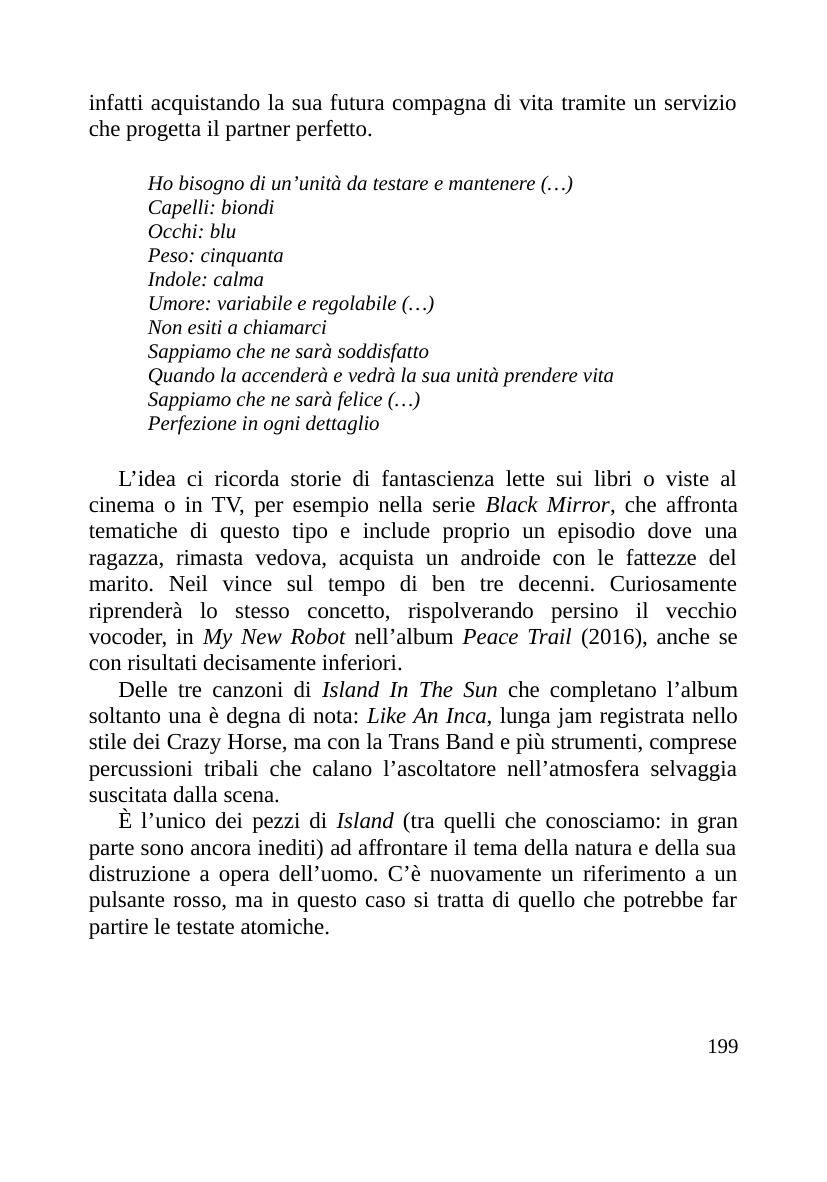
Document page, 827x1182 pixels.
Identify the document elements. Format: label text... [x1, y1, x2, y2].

text Non esiti a chiamarci [88, 315, 738, 339]
text Sappiamo che ne sarà soddisfatto [88, 339, 738, 363]
text Perfezione in ogni dettaglio [88, 411, 738, 435]
text Capelli: biondi [88, 195, 738, 219]
text È l’unico dei pezzi di Island (tra quelli che conosciamo: in gran parte sono ancora inediti) ad affrontare il tema della natura e della sua distruzione a opera dell’uomo. C’è nuovamente un riferimento a un pulsante rosso, ma in questo caso si tratta di quello che potrebbe far partire le testate atomiche. [88, 807, 738, 939]
text Ho bisogno di un’unità da testare e mantenere (…) [88, 171, 738, 195]
text Umore: variabile e regolabile (…) [88, 291, 738, 315]
text Delle tre canzoni di Island In The Sun che completano l’album soltanto una è degna di nota: Like An Inca, lunga jam registrata nello stile dei Crazy Horse, ma con la Trans Band e più strumenti, comprese percussioni tribali che calano l’ascoltatore nell’atmosfera selvaggia suscitata dalla scena. [88, 676, 738, 807]
text infatti acquistando la sua futura compagna di vita tramite un servizio che progetta il partner perfetto. [88, 88, 738, 141]
text Sappiamo che ne sarà felice (…) [88, 387, 738, 411]
text Indole: calma [88, 267, 738, 291]
text Quando la accenderà e vedrà la sua unità prendere vita [88, 363, 738, 387]
text L’idea ci ricorda storie di fantascienza lette sui libri o viste al cinema o in TV, per esempio nella serie Black Mirror, che affronta tematiche di questo tipo e include proprio un episodio dove una ragazza, rimasta vedova, acquista un androide con le fattezze del marito. Neil vince sul tempo di ben tre decenni. Curiosamente riprenderà lo stesso concetto, rispolverando persino il vecchio vocoder, in My New Robot nell’album Peace Trail (2016), anche se con risultati decisamente inferiori. [88, 465, 738, 676]
text Peso: cinquanta [88, 243, 738, 267]
text Occhi: blu [88, 219, 738, 243]
